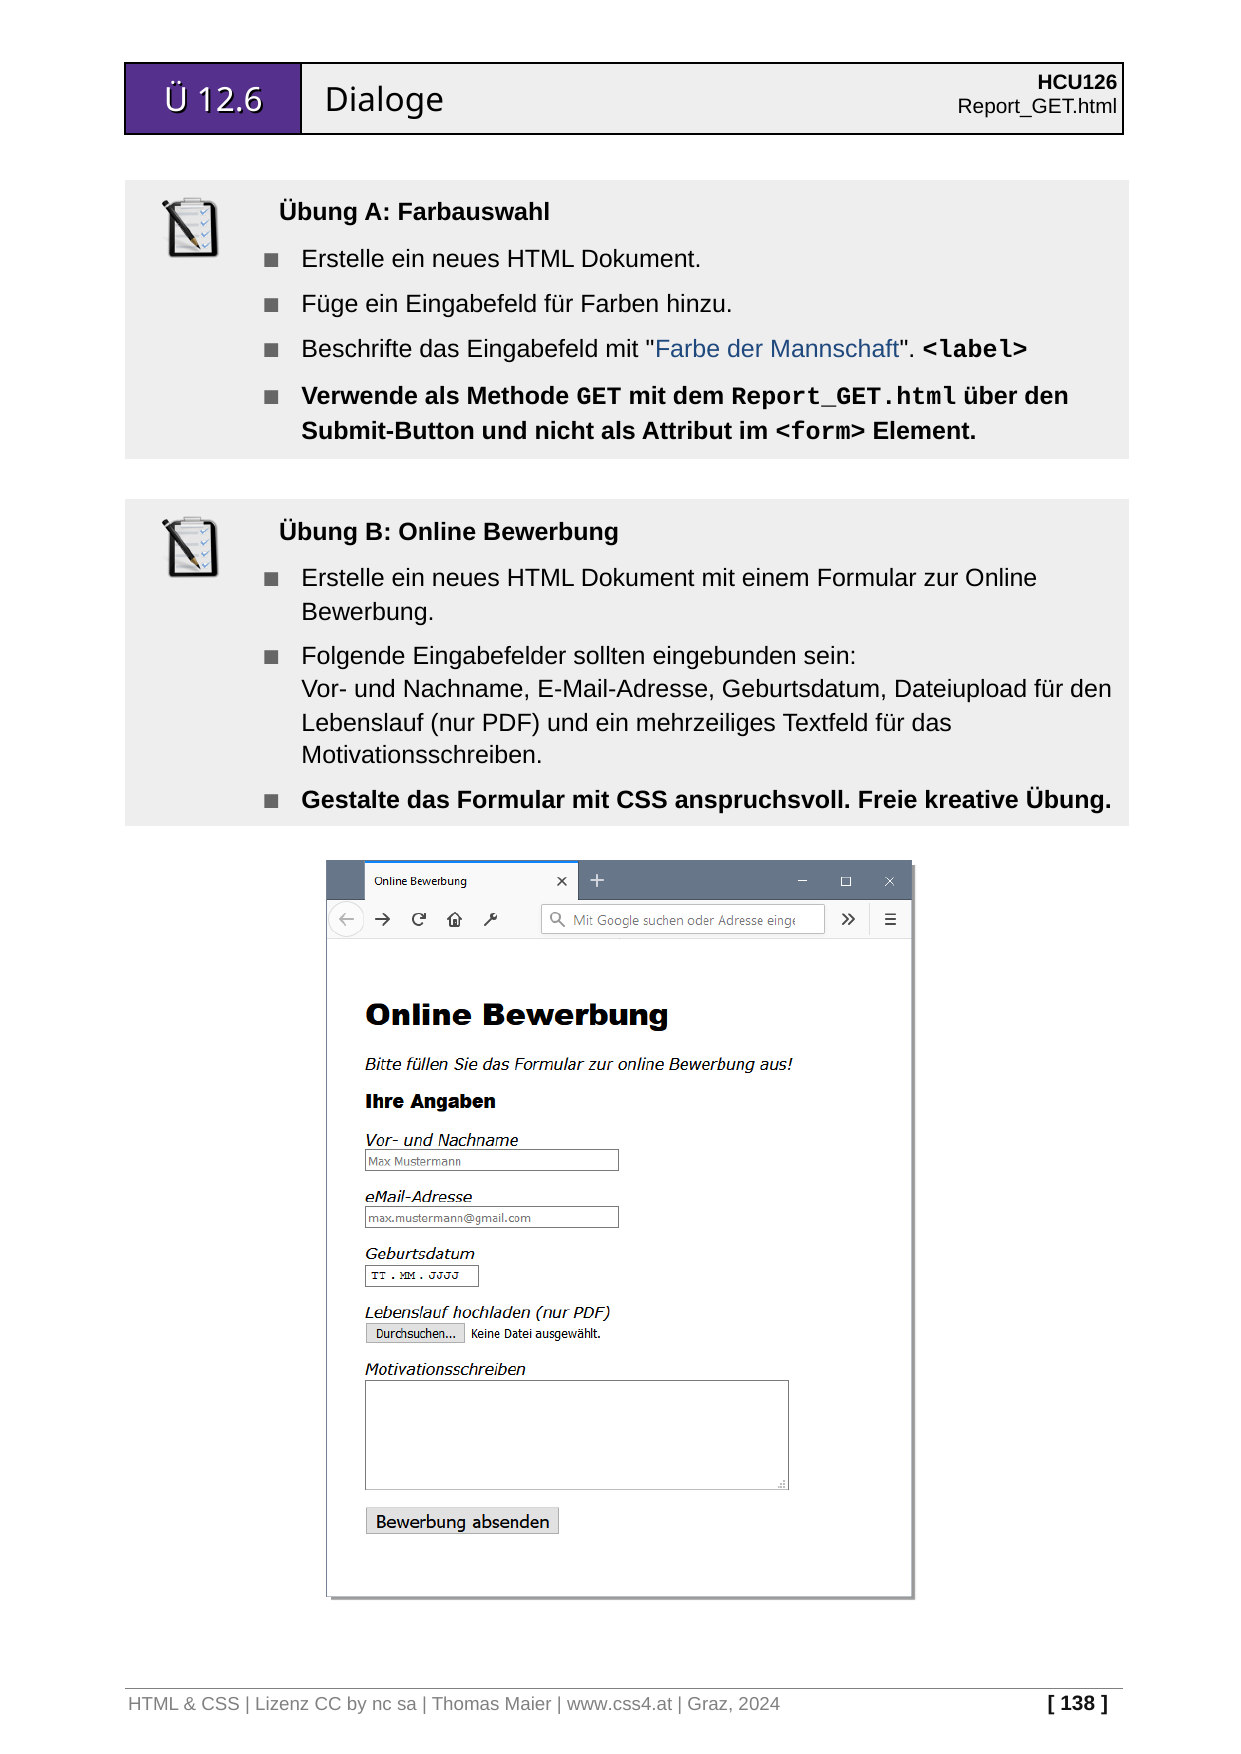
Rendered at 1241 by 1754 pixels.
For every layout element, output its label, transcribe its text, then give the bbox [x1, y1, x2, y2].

table_header [125, 180, 255, 459]
table_header Dialoge [302, 64, 888, 133]
table_header [125, 499, 255, 826]
table_header Ü 12.6 [126, 64, 300, 133]
picture [326, 860, 912, 1597]
picture [160, 197, 221, 258]
table_header HCU126 Report_GET.html [888, 64, 1122, 133]
table_header Übung A: Farbauswahl Erstelle ein neues HTML Dokument. Füge ein Eingabefeld für Farben hinzu. Beschrifte das Eingabefeld mit "Farbe der Mannschaft". <label> Verwende als Methode GET mit dem Report_GET.html über den Submit-Button und nicht als Attribut im <form> Element. [255, 180, 1129, 459]
table_header Übung B: Online Bewerbung Erstelle ein neues HTML Dokument mit einem Formular zur Online Bewerbung. Folgende Eingabefelder sollten eingebunden sein: Vor- und Nachname, E-Mail-Adresse, Geburtsdatum, Dateiupload für den Lebenslauf (nur PDF) und ein mehrzeiliges Textfeld für das Motivationsschreiben. Gestalte das Formular mit CSS anspruchsvoll. Freie kreative Übung. [255, 499, 1129, 826]
picture [160, 516, 221, 578]
